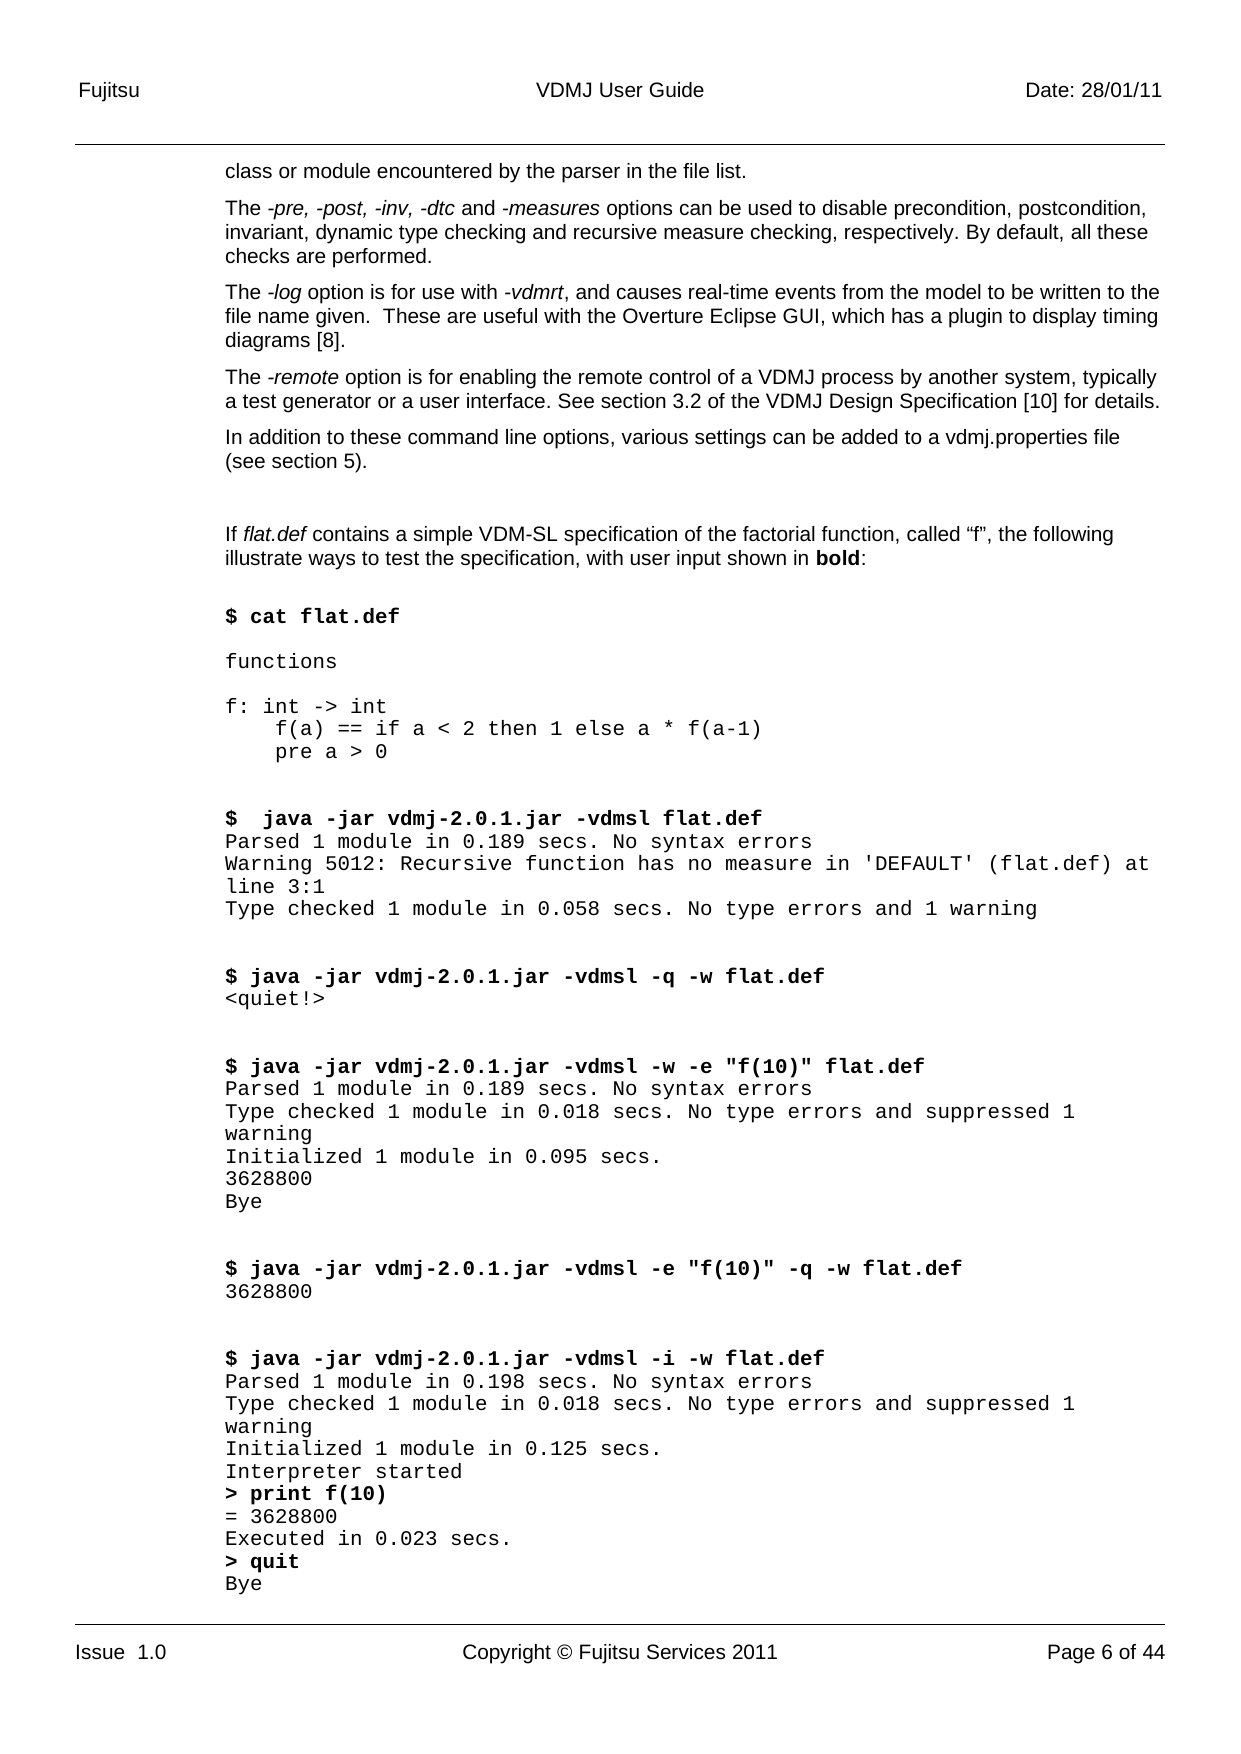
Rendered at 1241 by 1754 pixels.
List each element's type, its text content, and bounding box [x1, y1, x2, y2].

text Bye [225, 1573, 1165, 1595]
text > quit [225, 1550, 1165, 1573]
text Type checked 1 module in 0.058 secs. No type errors and 1 warning [225, 898, 1165, 920]
text 3628800 [225, 1168, 1165, 1190]
text $ cat flat.def [225, 605, 1165, 628]
text $ java -jar vdmj-2.0.1.jar -vdmsl -e "f(10)" -q -w flat.def [225, 1258, 1165, 1280]
text Parsed 1 module in 0.189 secs. No syntax errors [225, 1078, 1165, 1100]
text Parsed 1 module in 0.198 secs. No syntax errors [225, 1370, 1165, 1393]
text $ java -jar vdmj-2.0.1.jar -vdmsl flat.def [225, 808, 1165, 830]
text The -remote option is for enabling the remote control of a VDMJ process by another system, typically a test generator or a user interface. See section 3.2 of the VDMJ Design Specification [10] for details. [225, 365, 1165, 413]
text > print f(10) [225, 1483, 1165, 1505]
text The -log option is for use with -vdmrt, and causes real-time events from the model to be written to the file name given. These are useful with the Overture Eclipse GUI, which has a plugin to display timing diagrams [8]. [225, 281, 1165, 352]
text = 3628800 [225, 1505, 1165, 1528]
text Initialized 1 module in 0.095 secs. [225, 1145, 1165, 1168]
text Initialized 1 module in 0.125 secs. [225, 1438, 1165, 1460]
text f(a) == if a < 2 then 1 else a * f(a-1) [225, 718, 1165, 740]
text The -pre, -post, -inv, -dtc and -measures options can be used to disable precondition, postcondition, invariant, dynamic type checking and recursive measure checking, respectively. By default, all these checks are performed. [225, 196, 1165, 268]
text 3628800 [225, 1280, 1165, 1303]
text <quiet!> [225, 988, 1165, 1010]
text functions [225, 650, 1165, 673]
text $ java -jar vdmj-2.0.1.jar -vdmsl -q -w flat.def [225, 965, 1165, 988]
text Type checked 1 module in 0.018 secs. No type errors and suppressed 1 warning [225, 1393, 1165, 1438]
text Bye [225, 1190, 1165, 1213]
text Warning 5012: Recursive function has no measure in 'DEFAULT' (flat.def) at line 3:1 [225, 853, 1165, 898]
text If flat.def contains a simple VDM-SL specification of the factorial function, called “f”, the following illustrate ways to test the specification, with user input shown in bold: [225, 522, 1165, 570]
text Executed in 0.023 secs. [225, 1528, 1165, 1550]
text $ java -jar vdmj-2.0.1.jar -vdmsl -w -e "f(10)" flat.def [225, 1055, 1165, 1078]
text $ java -jar vdmj-2.0.1.jar -vdmsl -i -w flat.def [225, 1348, 1165, 1370]
text class or module encountered by the parser in the file list. [225, 160, 1165, 184]
text Interpreter started [225, 1460, 1165, 1483]
text f: int -> int [225, 695, 1165, 718]
text Type checked 1 module in 0.018 secs. No type errors and suppressed 1 warning [225, 1100, 1165, 1145]
text Parsed 1 module in 0.189 secs. No syntax errors [225, 830, 1165, 853]
text pre a > 0 [225, 740, 1165, 763]
text In addition to these command line options, various settings can be added to a vdmj.properties file (see section 5). [225, 425, 1165, 473]
